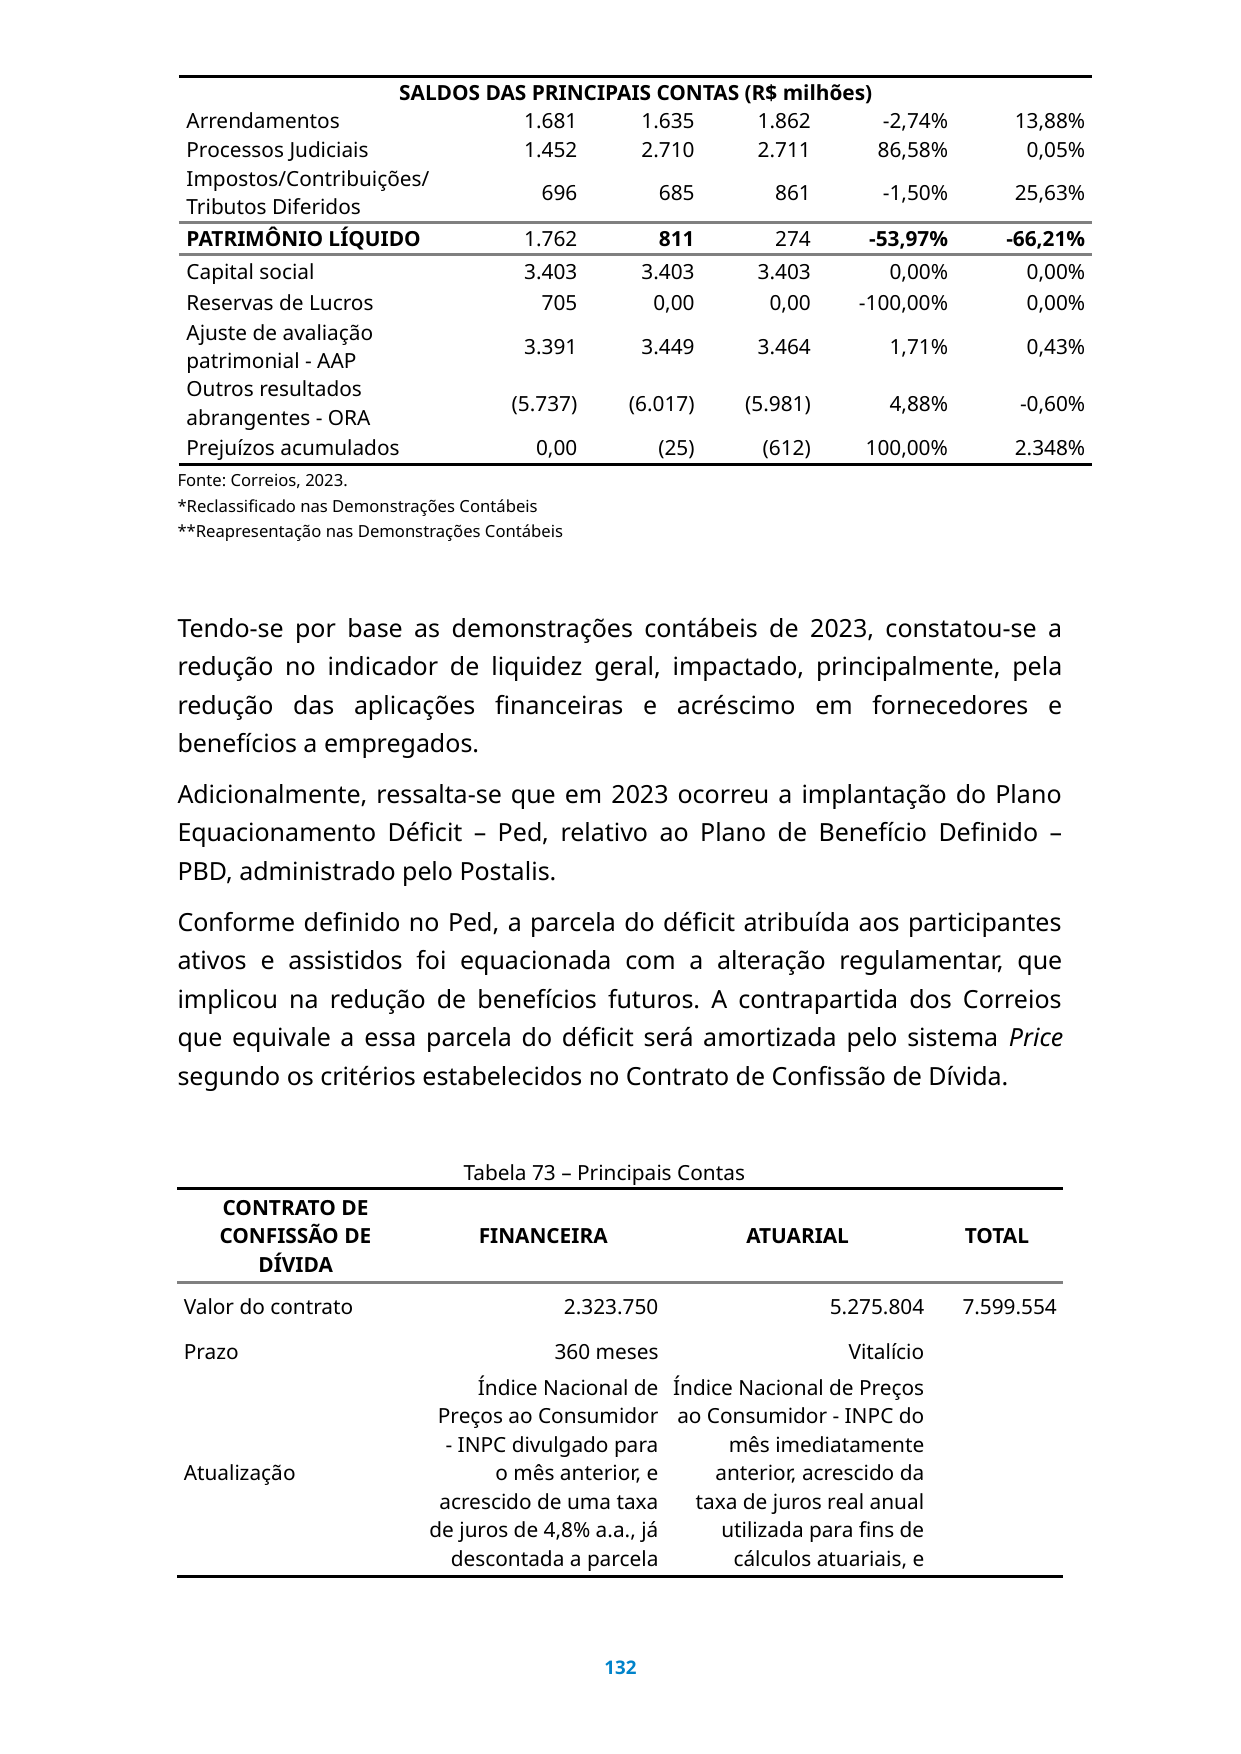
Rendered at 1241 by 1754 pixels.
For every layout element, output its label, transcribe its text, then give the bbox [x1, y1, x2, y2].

table_cell 3.464 [702, 318, 818, 374]
table_cell 2.710 [584, 135, 702, 164]
table_cell Impostos/Contribuições/Tributos Diferidos [179, 164, 487, 221]
table_cell (25) [584, 431, 702, 463]
table_cell -66,21% [955, 224, 1092, 252]
table_cell 1.635 [584, 107, 702, 135]
text **Reapresentação nas Demonstrações Contábeis [177, 517, 1063, 543]
table_cell 0,43% [955, 318, 1092, 374]
table_cell 86,58% [818, 135, 955, 164]
table_cell 360 meses [414, 1329, 664, 1373]
table_cell 3.391 [487, 318, 584, 374]
list Tabela 73 – Principais Contas [145, 1156, 1063, 1187]
table_header CONTRATO DE CONFISSÃO DE DÍVIDA [177, 1190, 413, 1281]
table_cell 3.403 [702, 256, 818, 288]
text Fonte: Correios, 2023. [177, 466, 1063, 491]
table_header ATUARIAL [665, 1190, 930, 1281]
table_cell Reservas de Lucros [179, 288, 487, 318]
table_header SALDOS DAS PRINCIPAIS CONTAS (R$ milhões) [179, 78, 1092, 107]
table_cell (5.981) [702, 375, 818, 431]
table_cell -53,97% [818, 224, 955, 252]
table_cell 25,63% [955, 164, 1092, 221]
table_cell 2.348% [955, 431, 1092, 463]
table_cell (5.737) [487, 375, 584, 431]
table_cell 274 [702, 224, 818, 252]
table_cell Atualização [177, 1373, 413, 1575]
table_cell 2.711 [702, 135, 818, 164]
table_cell [930, 1373, 1063, 1575]
table_cell 0,00 [584, 288, 702, 318]
table_cell 3.403 [584, 256, 702, 288]
table_cell 1.452 [487, 135, 584, 164]
table_cell 0,00% [818, 256, 955, 288]
table_cell 1,71% [818, 318, 955, 374]
table_cell Índice Nacional de Preços ao Consumidor - INPC do mês imediatamente anterior, acrescido da taxa de juros real anual utilizada para fins de cálculos atuariais, e [665, 1373, 930, 1575]
table_cell Prejuízos acumulados [179, 431, 487, 463]
table_cell 0,00% [955, 256, 1092, 288]
text Tendo-se por base as demonstrações contábeis de 2023, constatou-se a redução no indicador de liquidez geral, impactado, principalmente, pela redução das aplicações financeiras e acréscimo em fornecedores e benefícios a empregados. [177, 606, 1063, 760]
table_cell 0,00 [702, 288, 818, 318]
table_cell 4,88% [818, 375, 955, 431]
table_cell 3.449 [584, 318, 702, 374]
table_cell Capital social [179, 256, 487, 288]
table_cell 696 [487, 164, 584, 221]
table_cell 2.323.750 [414, 1284, 664, 1329]
table_cell 7.599.554 [930, 1284, 1063, 1329]
text Conforme definido no Ped, a parcela do déficit atribuída aos participantes ativos e assistidos foi equacionada com a alteração regulamentar, que implicou na redução de benefícios futuros. A contrapartida dos Correios que equivale a essa parcela do déficit será amortizada pelo sistema Price segundo os critérios estabelecidos no Contrato de Confissão de Dívida. [177, 900, 1063, 1092]
table_cell Outros resultados abrangentes - ORA [179, 375, 487, 431]
table_cell -0,60% [955, 375, 1092, 431]
table_cell Prazo [177, 1329, 413, 1373]
table_cell 1.681 [487, 107, 584, 135]
table_cell 13,88% [955, 107, 1092, 135]
table_cell Arrendamentos [179, 107, 487, 135]
table_cell -100,00% [818, 288, 955, 318]
table_cell -1,50% [818, 164, 955, 221]
table_cell 811 [584, 224, 702, 252]
table_cell 0,05% [955, 135, 1092, 164]
text Adicionalmente, ressalta-se que em 2023 ocorreu a implantação do Plano Equacionamento Déficit – Ped, relativo ao Plano de Benefício Definido – PBD, administrado pelo Postalis. [177, 772, 1063, 888]
table_cell PATRIMÔNIO LÍQUIDO [179, 224, 487, 252]
table_cell (612) [702, 431, 818, 463]
table_cell Processos Judiciais [179, 135, 487, 164]
table_cell 685 [584, 164, 702, 221]
table_cell (6.017) [584, 375, 702, 431]
table_cell Valor do contrato [177, 1284, 413, 1329]
table_cell Vitalício [665, 1329, 930, 1373]
table_cell 0,00 [487, 431, 584, 463]
table_header TOTAL [930, 1190, 1063, 1281]
table_cell -2,74% [818, 107, 955, 135]
table_cell 100,00% [818, 431, 955, 463]
table_cell 1.762 [487, 224, 584, 252]
table_cell 3.403 [487, 256, 584, 288]
text *Reclassificado nas Demonstrações Contábeis [177, 491, 1063, 517]
table_cell Ajuste de avaliação patrimonial - AAP [179, 318, 487, 374]
table_cell [930, 1329, 1063, 1373]
table_cell 1.862 [702, 107, 818, 135]
table_cell 5.275.804 [665, 1284, 930, 1329]
table_cell 861 [702, 164, 818, 221]
table_cell 705 [487, 288, 584, 318]
table_cell 0,00% [955, 288, 1092, 318]
table_header FINANCEIRA [414, 1190, 664, 1281]
table_cell Índice Nacional de Preços ao Consumidor - INPC divulgado para o mês anterior, e acrescido de uma taxa de juros de 4,8% a.a., já descontada a parcela [414, 1373, 664, 1575]
